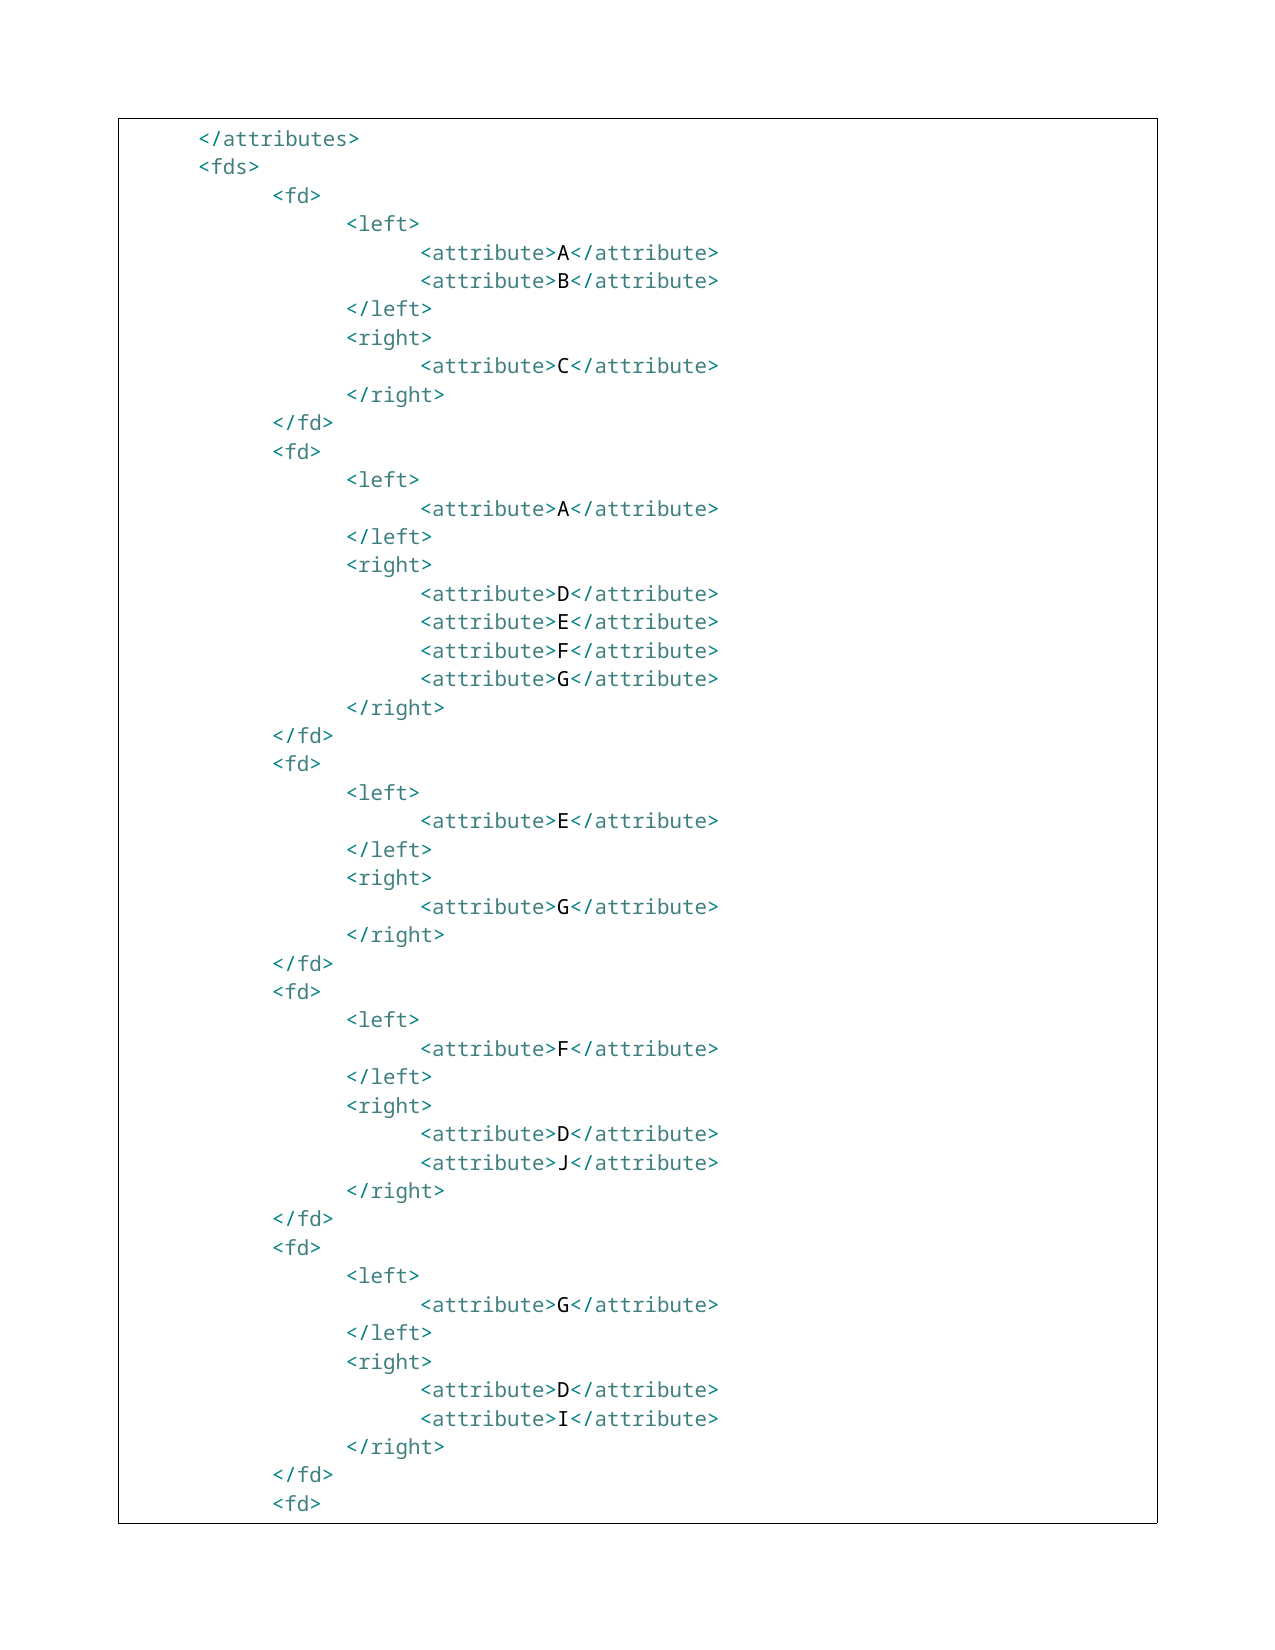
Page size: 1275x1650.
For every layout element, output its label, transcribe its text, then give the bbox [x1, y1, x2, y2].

table_header </attributes> <fds> <fd> <left> <attribute>A</attribute> <attribute>B</attribute> </left> <right> <attribute>C</attribute> </right> </fd> <fd> <left> <attribute>A</attribute> </left> <right> <attribute>D</attribute> <attribute>E</attribute> <attribute>F</attribute> <attribute>G</attribute> </right> </fd> <fd> <left> <attribute>E</attribute> </left> <right> <attribute>G</attribute> </right> </fd> <fd> <left> <attribute>F</attribute> </left> <right> <attribute>D</attribute> <attribute>J</attribute> </right> </fd> <fd> <left> <attribute>G</attribute> </left> <right> <attribute>D</attribute> <attribute>I</attribute> </right> </fd> <fd> [119, 119, 1157, 1523]
